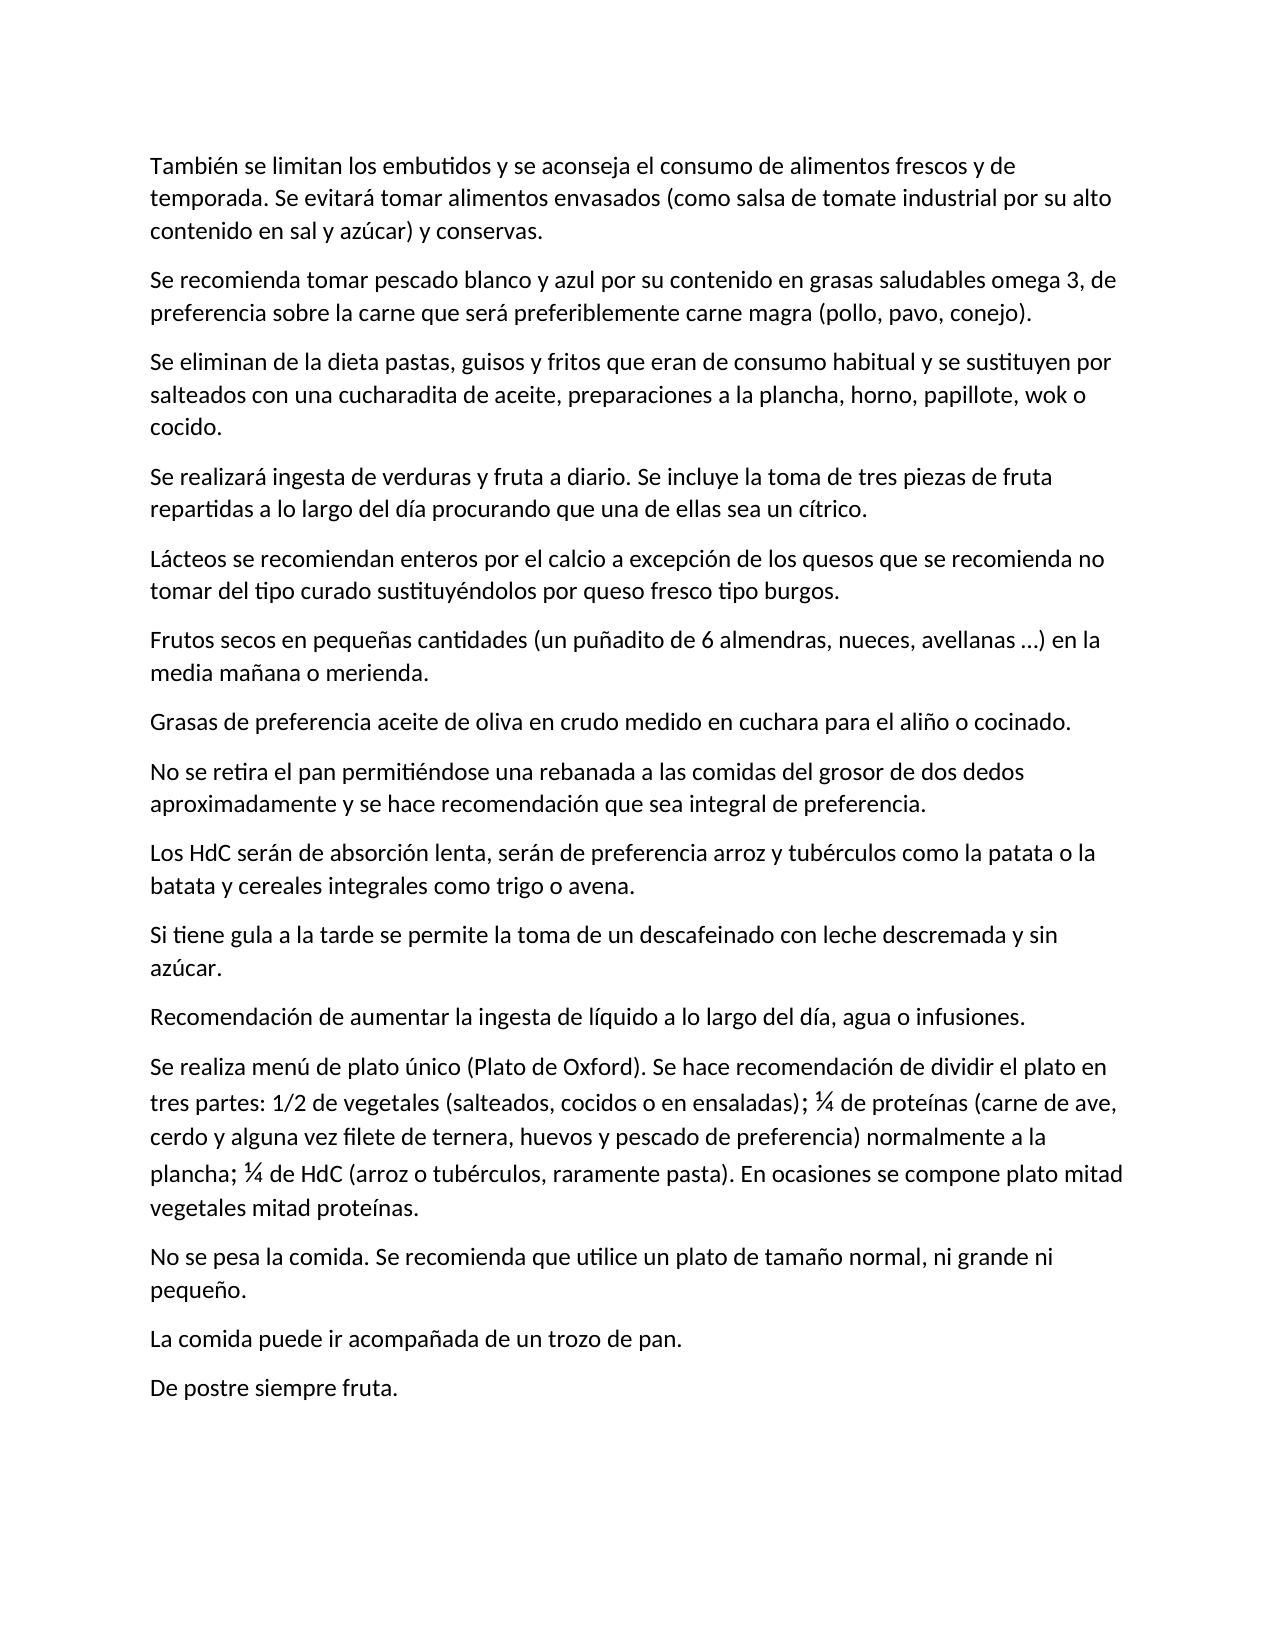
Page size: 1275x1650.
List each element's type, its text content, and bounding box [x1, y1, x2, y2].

text Lácteos se recomiendan enteros por el calcio a excepción de los quesos que se recomienda no tomar del tipo curado sustituyéndolos por queso fresco tipo burgos. [150, 543, 1125, 606]
text Grasas de preferencia aceite de oliva en crudo medido en cuchara para el aliño o cocinado. [150, 706, 1125, 737]
text La comida puede ir acompañada de un trozo de pan. [150, 1323, 1125, 1353]
text Se recomienda tomar pescado blanco y azul por su contenido en grasas saludables omega 3, de preferencia sobre la carne que será preferiblemente carne magra (pollo, pavo, conejo). [150, 264, 1125, 328]
text Recomendación de aumentar la ingesta de líquido a lo largo del día, agua o infusiones. [150, 1001, 1125, 1032]
text Los HdC serán de absorción lenta, serán de preferencia arroz y tubérculos como la patata o la batata y cereales integrales como trigo o avena. [150, 838, 1125, 901]
text También se limitan los embutidos y se aconseja el consumo de alimentos frescos y de temporada. Se evitará tomar alimentos envasados (como salsa de tomate industrial por su alto contenido en sal y azúcar) y conservas. [150, 150, 1125, 246]
text Frutos secos en pequeñas cantidades (un puñadito de 6 almendras, nueces, avellanas …) en la media mañana o merienda. [150, 624, 1125, 688]
text De postre siempre fruta. [150, 1372, 1125, 1403]
text Se eliminan de la dieta pastas, guisos y fritos que eran de consumo habitual y se sustituyen por salteados con una cucharadita de aceite, preparaciones a la plancha, horno, papillote, wok o cocido. [150, 346, 1125, 442]
text Si tiene gula a la tarde se permite la toma de un descafeinado con leche descremada y sin azúcar. [150, 919, 1125, 983]
text No se retira el pan permitiéndose una rebanada a las comidas del grosor de dos dedos aproximadamente y se hace recomendación que sea integral de preferencia. [150, 756, 1125, 819]
text No se pesa la comida. Se recomienda que utilice un plato de tamaño normal, ni grande ni pequeño. [150, 1241, 1125, 1304]
text Se realiza menú de plato único (Plato de Oxford). Se hace recomendación de dividir el plato en tres partes: 1/2 de vegetales (salteados, cocidos o en ensaladas); ¼ de proteínas (carne de ave, cerdo y alguna vez filete de ternera, huevos y pescado de preferencia) normalmente a la plancha; ¼ de HdC (arroz o tubérculos, raramente pasta). En ocasiones se compone plato mitad vegetales mitad proteínas. [150, 1051, 1125, 1222]
text Se realizará ingesta de verduras y fruta a diario. Se incluye la toma de tres piezas de fruta repartidas a lo largo del día procurando que una de ellas sea un cítrico. [150, 461, 1125, 524]
